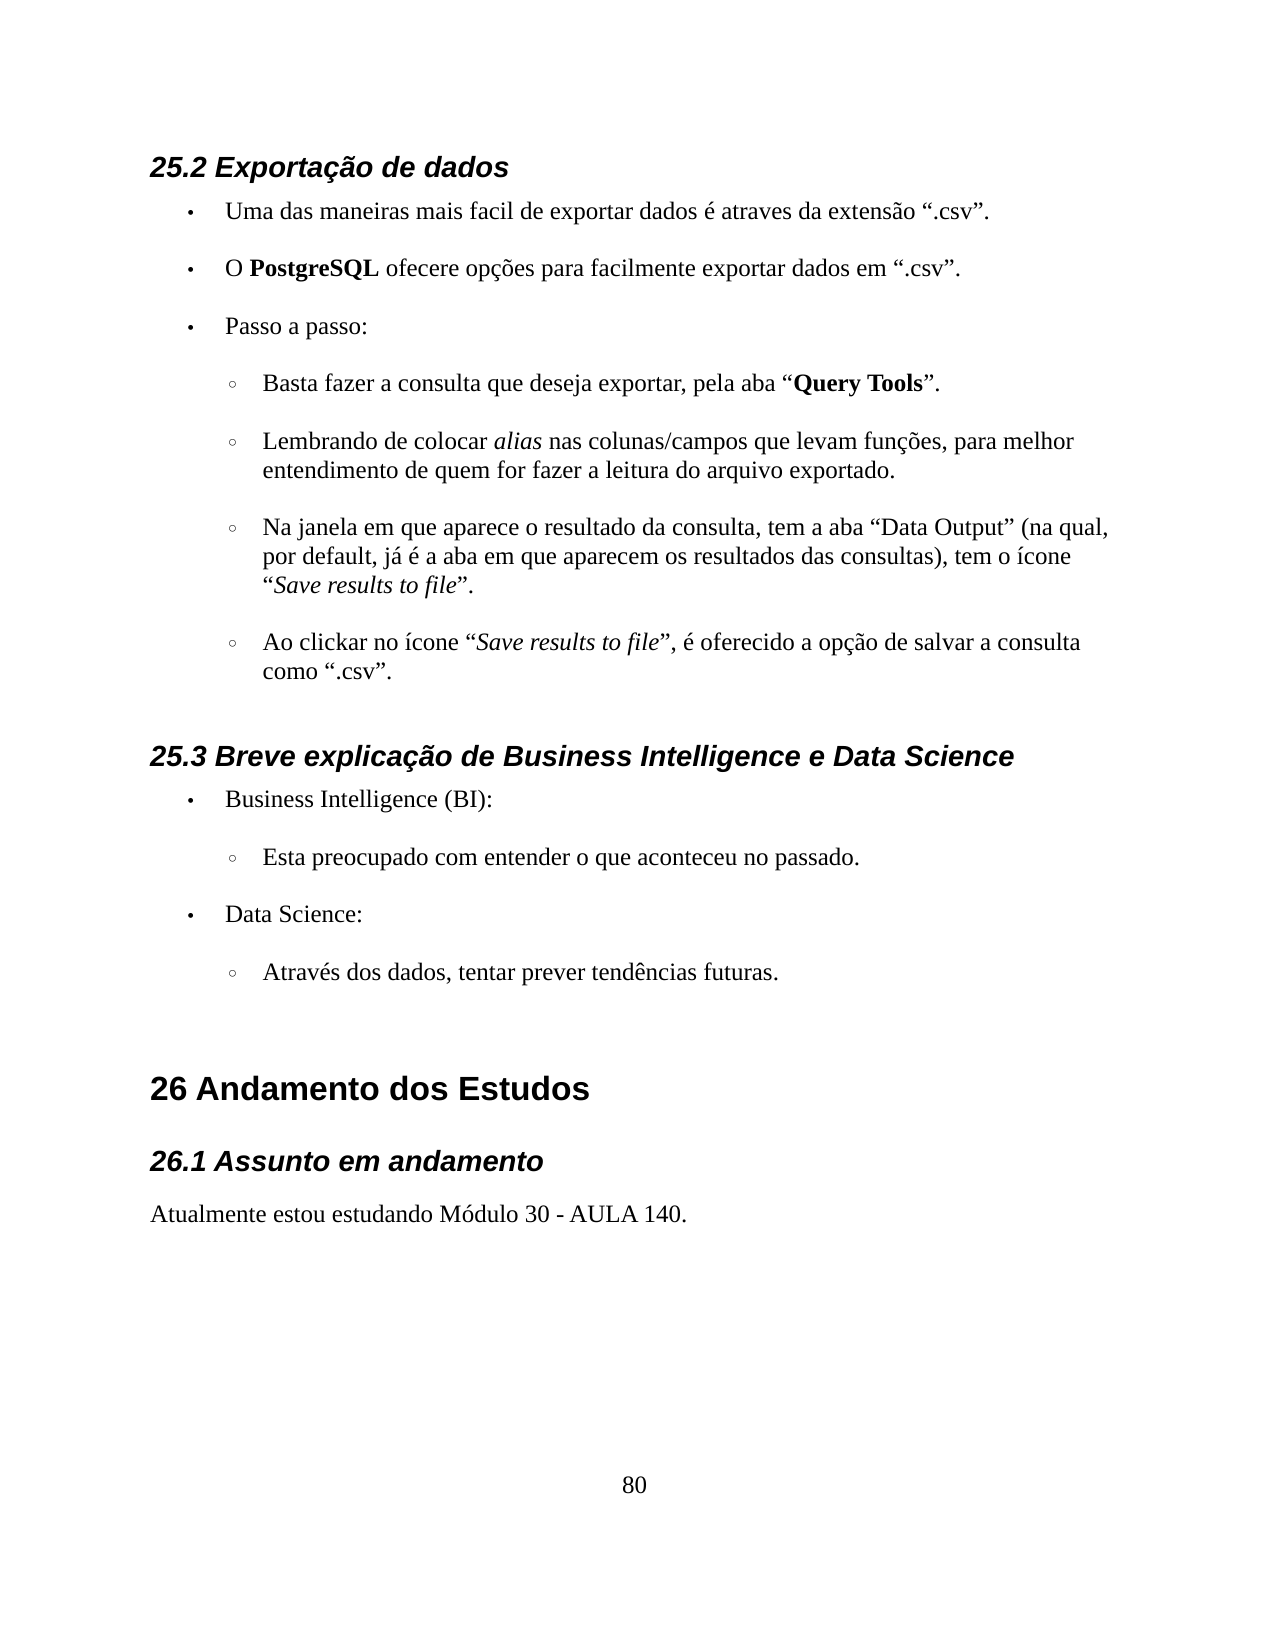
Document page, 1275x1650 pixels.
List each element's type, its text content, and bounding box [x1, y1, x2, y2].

list Passo a passo: [187, 311, 1125, 368]
list O PostgreSQL ofecere opções para facilmente exportar dados em “.csv”. [187, 253, 1125, 311]
list Basta fazer a consulta que deseja exportar, pela aba “Query Tools”. [225, 368, 1125, 426]
list Na janela em que aparece o resultado da consulta, tem a aba “Data Output” (na qual, por default, já é a aba em que aparecem os resultados das consultas), tem o ícone “Save results to file”. [225, 512, 1125, 627]
list Business Intelligence (BI): [187, 784, 1125, 842]
list Data Science: [187, 899, 1125, 957]
list Através dos dados, tentar prever tendências futuras. [225, 957, 1125, 1014]
list Esta preocupado com entender o que aconteceu no passado. [225, 842, 1125, 899]
subtitle 25.2 Exportação de dados [150, 150, 1125, 183]
list Uma das maneiras mais facil de exportar dados é atraves da extensão “.csv”. [187, 196, 1125, 253]
list Lembrando de colocar alias nas colunas/campos que levam funções, para melhor entendimento de quem for fazer a leitura do arquivo exportado. [225, 426, 1125, 512]
subtitle 26.1 Assunto em andamento [150, 1144, 1125, 1178]
subtitle 25.3 Breve explicação de Business Intelligence e Data Science [150, 738, 1125, 772]
subtitle 26 Andamento dos Estudos [150, 1068, 1125, 1107]
text Atualmente estou estudando Módulo 30 - AULA 140. [150, 1199, 1125, 1257]
list Ao clickar no ícone “Save results to file”, é oferecido a opção de salvar a consulta como “.csv”. [225, 627, 1125, 713]
